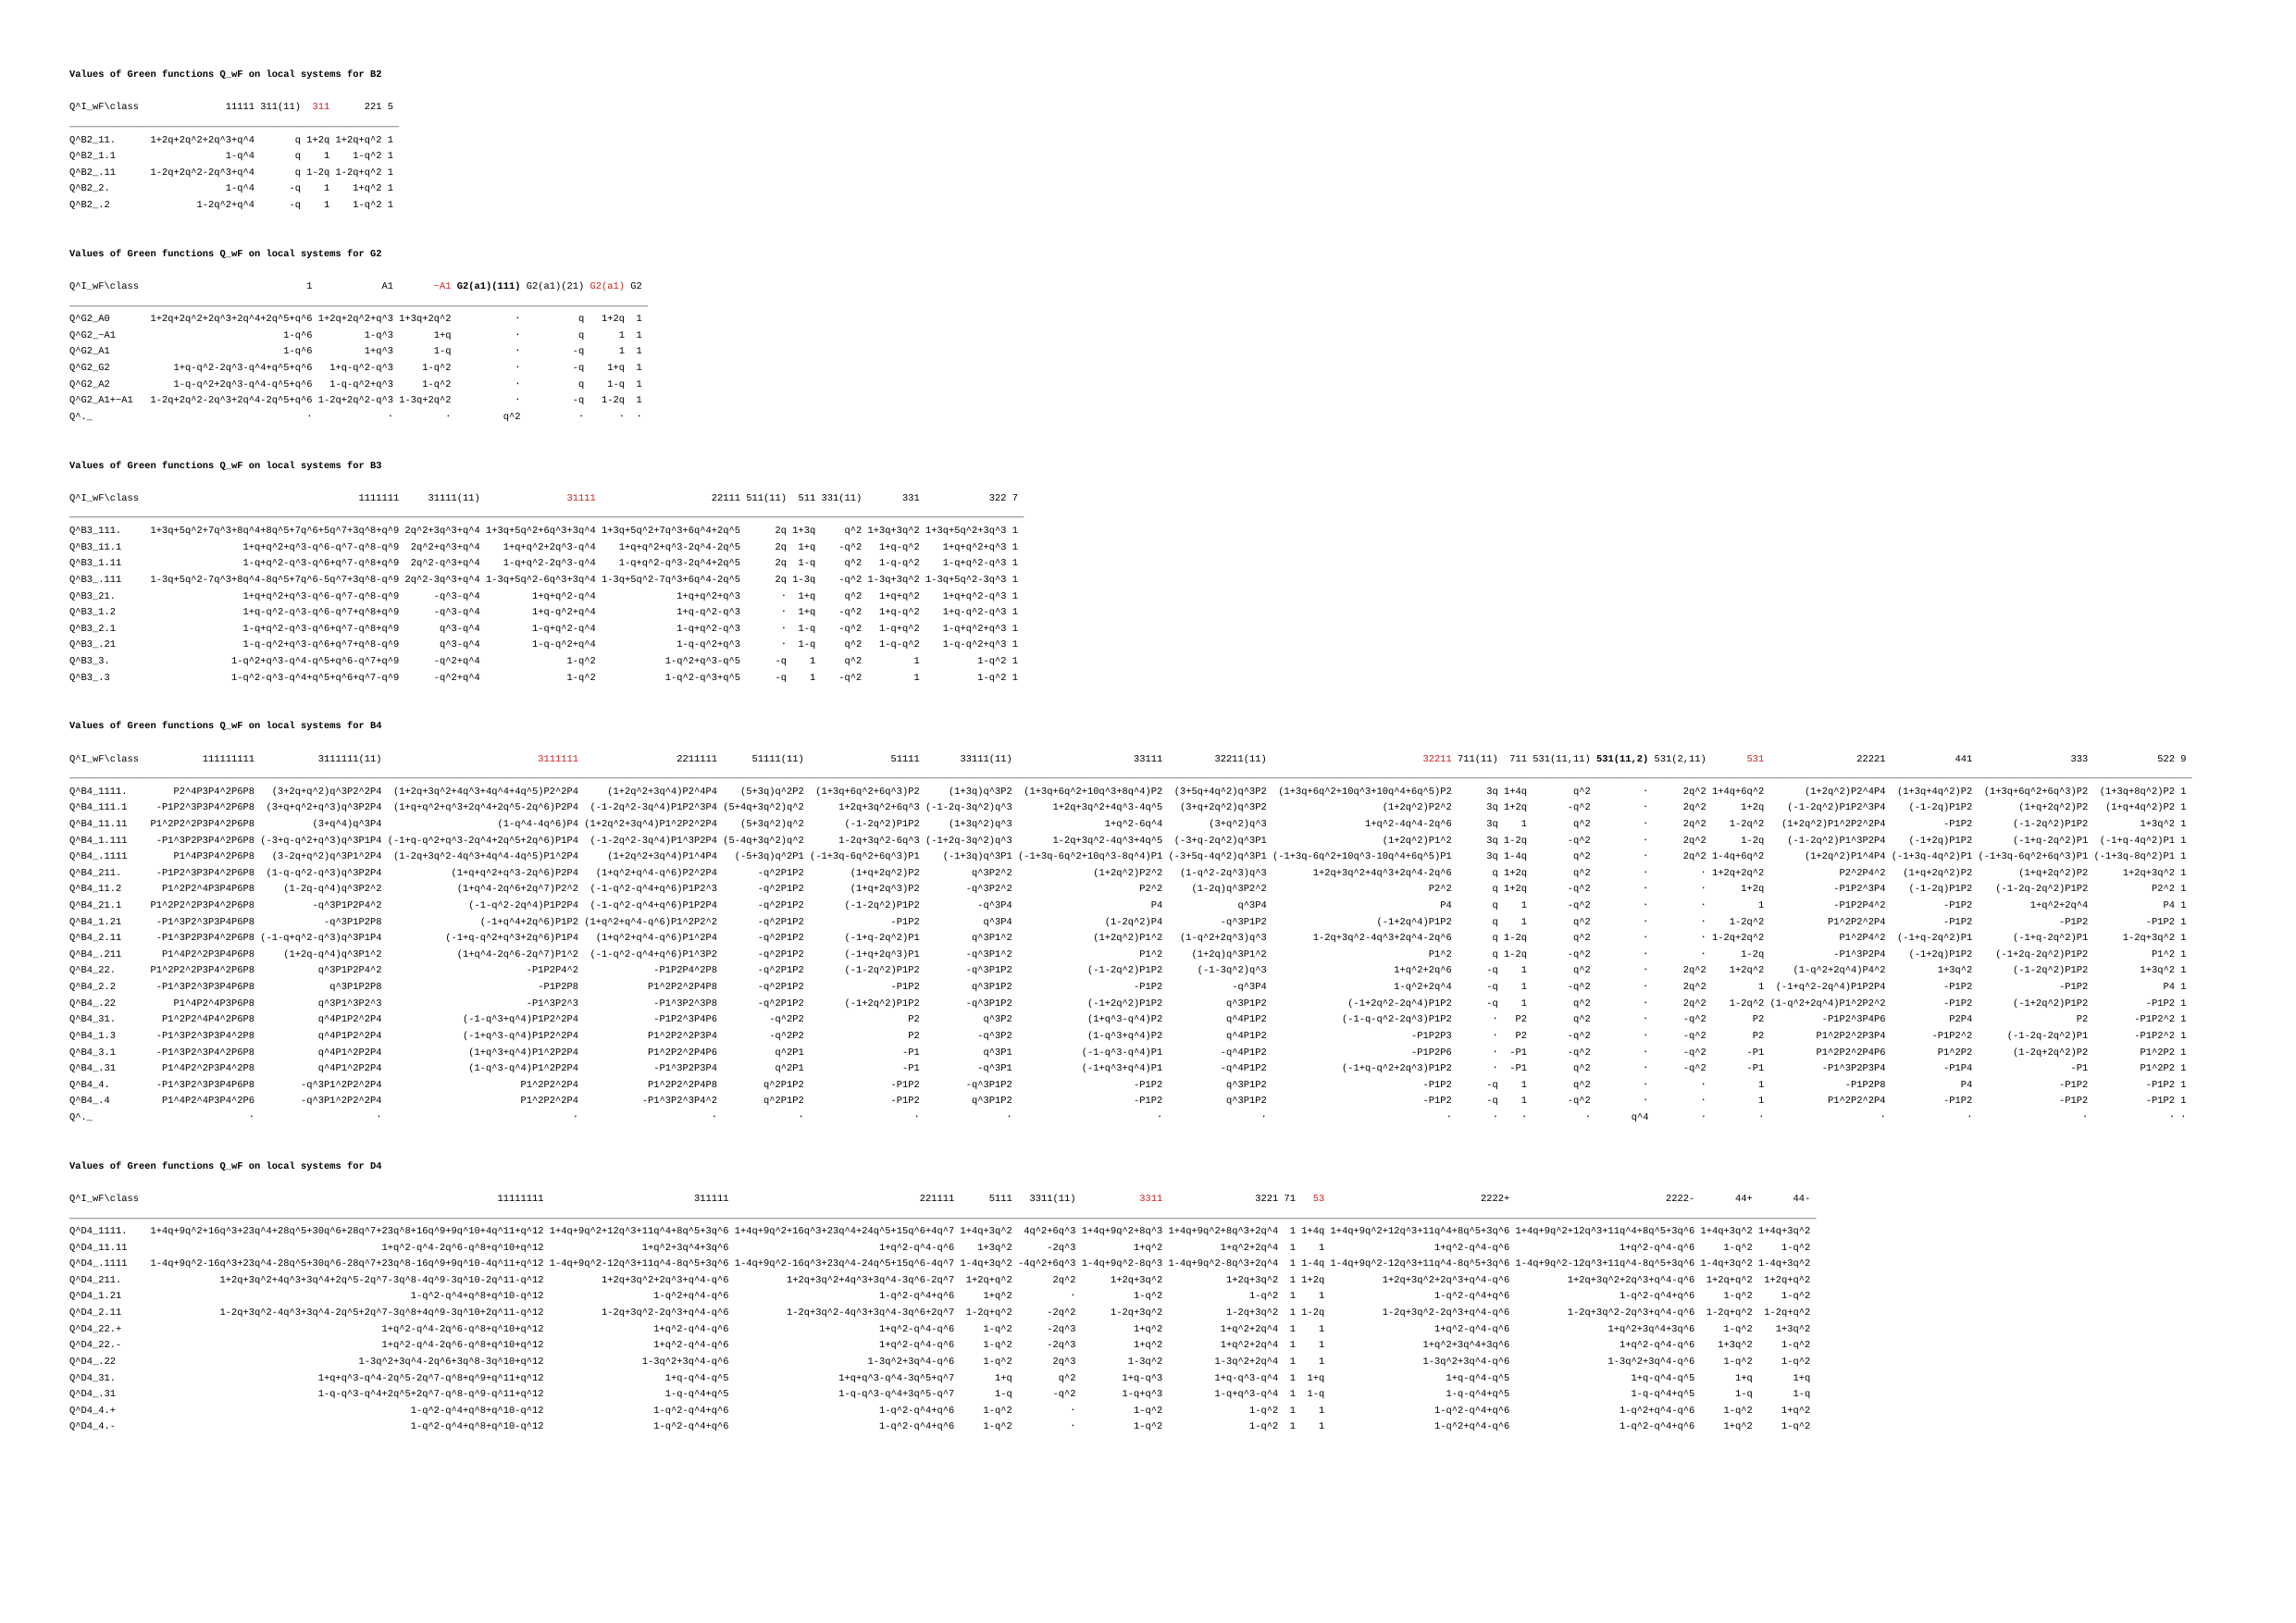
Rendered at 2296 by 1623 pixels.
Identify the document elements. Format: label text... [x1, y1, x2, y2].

text Q^D4_.1111 1-4q+9q^2-16q^3+23q^4-28q^5+30q^6-28q^7+23q^8-16q^9+9q^10-4q^11+q^12 1-4q+9q^2-12q^3+11q^4-8q^5+3q^6 1-4q+9q^2-16q^3+23q^4-24q^5+15q^6-4q^7 1-4q+3q^2 -4q^2+6q^3 1-4q+9q^2-8q^3 1-4q+9q^2-8q^3+2q^4 1 1-4q 1-4q+9q^2-12q^3+11q^4-8q^5+3q^6 1-4q+9q^2-12q^3+11q^4-8q^5+3q^6 1-4q+3q^2 1-4q+3q^2 [69, 1258, 2226, 1270]
text Q^._ ⋅ ⋅ ⋅ ⋅ ⋅ ⋅ ⋅ ⋅ ⋅ ⋅ ⋅ ⋅ ⋅ q^4 ⋅ ⋅ ⋅ ⋅ ⋅ ⋅ ⋅ [69, 1112, 2226, 1122]
text Q^D4_31. 1+q+q^3-q^4-2q^5-2q^7-q^8+q^9+q^11+q^12 1+q-q^4-q^5 1+q+q^3-q^4-3q^5+q^7 1+q q^2 1+q-q^3 1+q-q^3-q^4 1 1+q 1+q-q^4-q^5 1+q-q^4-q^5 1+q 1+q [69, 1372, 2226, 1383]
text _____________________________________________________________________________________________________________________________________________________________________ [69, 509, 2226, 520]
text Q^D4_.22 1-3q^2+3q^4-2q^6+3q^8-3q^10+q^12 1-3q^2+3q^4-q^6 1-3q^2+3q^4-q^6 1-q^2 2q^3 1-3q^2 1-3q^2+2q^4 1 1 1-3q^2+3q^4-q^6 1-3q^2+3q^4-q^6 1-q^2 1-q^2 [69, 1357, 2226, 1367]
text Q^B4_1.3 -P1^3P2^3P3P4^2P8 q^4P1P2^2P4 (-1+q^3-q^4)P1P2^2P4 P1^2P2^2P3P4 -q^2P2 P2 -q^3P2 (1-q^3+q^4)P2 q^4P1P2 -P1P2P3 ⋅ P2 -q^2 ⋅ -q^2 P2 P1^2P2^2P3P4 -P1P2^2 (-1-2q-2q^2)P1 -P1P2^2 1 [69, 1031, 2226, 1041]
text Q^I_wF\class 1111111 31111(11) 31111 22111 511(11) 511 331(11) 331 322 7 [69, 493, 2226, 503]
text Q^B3_3. 1-q^2+q^3-q^4-q^5+q^6-q^7+q^9 -q^2+q^4 1-q^2 1-q^2+q^3-q^5 -q 1 q^2 1 1-q^2 1 [69, 656, 2226, 667]
text Q^I_wF\class 1 A1 ~A1 G2(a1)(111) G2(a1)(21) G2(a1) G2 [69, 281, 2226, 292]
text Q^B4_1111. P2^4P3P4^2P6P8 (3+2q+q^2)q^3P2^2P4 (1+2q+3q^2+4q^3+4q^4+4q^5)P2^2P4 (1+2q^2+3q^4)P2^4P4 (5+3q)q^2P2 (1+3q+6q^2+6q^3)P2 (1+3q)q^3P2 (1+3q+6q^2+10q^3+8q^4)P2 (3+5q+4q^2)q^3P2 (1+3q+6q^2+10q^3+10q^4+6q^5)P2 3q 1+4q q^2 ⋅ 2q^2 1+4q+6q^2 (1+2q^2)P2^4P4 (1+3q+4q^2)P2 (1+3q+6q^2+6q^3)P2 (1+3q+8q^2)P2 1 [69, 786, 2226, 797]
text Q^B2_11. 1+2q+2q^2+2q^3+q^4 q 1+2q 1+2q+q^2 1 [69, 134, 2226, 145]
text Q^B4_.1111 P1^4P3P4^2P6P8 (3-2q+q^2)q^3P1^2P4 (1-2q+3q^2-4q^3+4q^4-4q^5)P1^2P4 (1+2q^2+3q^4)P1^4P4 (-5+3q)q^2P1 (-1+3q-6q^2+6q^3)P1 (-1+3q)q^3P1 (-1+3q-6q^2+10q^3-8q^4)P1 (-3+5q-4q^2)q^3P1 (-1+3q-6q^2+10q^3-10q^4+6q^5)P1 3q 1-4q q^2 ⋅ 2q^2 1-4q+6q^2 (1+2q^2)P1^4P4 (-1+3q-4q^2)P1 (-1+3q-6q^2+6q^3)P1 (-1+3q-8q^2)P1 1 [69, 851, 2226, 862]
text Q^B2_2. 1-q^4 -q 1 1+q^2 1 [69, 183, 2226, 194]
text Q^D4_.31 1-q-q^3-q^4+2q^5+2q^7-q^8-q^9-q^11+q^12 1-q-q^4+q^5 1-q-q^3-q^4+3q^5-q^7 1-q -q^2 1-q+q^3 1-q+q^3-q^4 1 1-q 1-q-q^4+q^5 1-q-q^4+q^5 1-q 1-q [69, 1389, 2226, 1400]
text Q^B4_.22 P1^4P2^4P3P6P8 q^3P1^3P2^3 -P1^3P2^3 -P1^3P2^3P8 -q^2P1P2 (-1+2q^2)P1P2 -q^3P1P2 (-1+2q^2)P1P2 q^3P1P2 (-1+2q^2-2q^4)P1P2 -q 1 q^2 ⋅ 2q^2 1-2q^2 (1-q^2+2q^4)P1^2P2^2 -P1P2 (-1+2q^2)P1P2 -P1P2 1 [69, 997, 2226, 1009]
text Q^B2_.2 1-2q^2+q^4 -q 1 1-q^2 1 [69, 200, 2226, 211]
text Q^B4_11.2 P1^2P2^4P3P4P6P8 (1-2q-q^4)q^3P2^2 (1+q^4-2q^6+2q^7)P2^2 (-1-q^2-q^4+q^6)P1P2^3 -q^2P1P2 (1+q+2q^3)P2 -q^3P2^2 P2^2 (1-2q)q^3P2^2 P2^2 q 1+2q -q^2 ⋅ ⋅ 1+2q -P1P2^3P4 (-1-2q)P1P2 (-1-2q-2q^2)P1P2 P2^2 1 [69, 884, 2226, 895]
text Q^B4_.31 P1^4P2^2P3P4^2P8 q^4P1^2P2P4 (1-q^3-q^4)P1^2P2P4 -P1^3P2P3P4 q^2P1 -P1 -q^3P1 (-1+q^3+q^4)P1 -q^4P1P2 (-1+q-q^2+2q^3)P1P2 ⋅ -P1 q^2 ⋅ -q^2 -P1 -P1^3P2P3P4 -P1P4 -P1 P1^2P2 1 [69, 1063, 2226, 1074]
text Q^D4_1111. 1+4q+9q^2+16q^3+23q^4+28q^5+30q^6+28q^7+23q^8+16q^9+9q^10+4q^11+q^12 1+4q+9q^2+12q^3+11q^4+8q^5+3q^6 1+4q+9q^2+16q^3+23q^4+24q^5+15q^6+4q^7 1+4q+3q^2 4q^2+6q^3 1+4q+9q^2+8q^3 1+4q+9q^2+8q^3+2q^4 1 1+4q 1+4q+9q^2+12q^3+11q^4+8q^5+3q^6 1+4q+9q^2+12q^3+11q^4+8q^5+3q^6 1+4q+3q^2 1+4q+3q^2 [69, 1226, 2226, 1237]
text _______________________________________________________________________________________________________________________________________________________________________________________________________________________________________________________________________________________________________________________________________________________________________________ [69, 770, 2226, 781]
text Q^B4_1.111 -P1^3P2P3P4^2P6P8 (-3+q-q^2+q^3)q^3P1P4 (-1+q-q^2+q^3-2q^4+2q^5+2q^6)P1P4 (-1-2q^2-3q^4)P1^3P2P4 (5-4q+3q^2)q^2 1-2q+3q^2-6q^3 (-1+2q-3q^2)q^3 1-2q+3q^2-4q^3+4q^5 (-3+q-2q^2)q^3P1 (1+2q^2)P1^2 3q 1-2q -q^2 ⋅ 2q^2 1-2q (-1-2q^2)P1^3P2P4 (-1+2q)P1P2 (-1+q-2q^2)P1 (-1+q-4q^2)P1 1 [69, 835, 2226, 846]
text Q^B3_.3 1-q^2-q^3-q^4+q^5+q^6+q^7-q^9 -q^2+q^4 1-q^2 1-q^2-q^3+q^5 -q 1 -q^2 1 1-q^2 1 [69, 672, 2226, 683]
text Q^I_wF\class 11111 311(11) 311 221 5 [69, 102, 2226, 113]
text Q^G2_A1+~A1 1-2q+2q^2-2q^3+2q^4-2q^5+q^6 1-2q+2q^2-q^3 1-3q+2q^2 ⋅ -q 1-2q 1 [69, 395, 2226, 406]
text Q^B2_.11 1-2q+2q^2-2q^3+q^4 q 1-2q 1-2q+q^2 1 [69, 167, 2226, 178]
text Q^B4_11.11 P1^2P2^2P3P4^2P6P8 (3+q^4)q^3P4 (1-q^4-4q^6)P4 (1+2q^2+3q^4)P1^2P2^2P4 (5+3q^2)q^2 (-1-2q^2)P1P2 (1+3q^2)q^3 1+q^2-6q^4 (3+q^2)q^3 1+q^2-4q^4-2q^6 3q 1 q^2 ⋅ 2q^2 1-2q^2 (1+2q^2)P1^2P2^2P4 -P1P2 (-1-2q^2)P1P2 1+3q^2 1 [69, 819, 2226, 830]
text _________________________________________________________ [69, 118, 2226, 129]
text Values of Green functions Q_wF on local systems for D4 [69, 1160, 2226, 1171]
text Q^B4_1.21 -P1^3P2^3P3P4P6P8 -q^3P1P2P8 (-1+q^4+2q^6)P1P2 (1+q^2+q^4-q^6)P1^2P2^2 -q^2P1P2 -P1P2 q^3P4 (1-2q^2)P4 -q^3P1P2 (-1+2q^4)P1P2 q 1 q^2 ⋅ ⋅ 1-2q^2 P1^2P2^2P4 -P1P2 -P1P2 -P1P2 1 [69, 916, 2226, 927]
text Q^B4_2.11 -P1^3P2P3P4^2P6P8 (-1-q+q^2-q^3)q^3P1P4 (-1+q-q^2+q^3+2q^6)P1P4 (1+q^2+q^4-q^6)P1^2P4 -q^2P1P2 (-1+q-2q^2)P1 q^3P1^2 (1+2q^2)P1^2 (1-q^2+2q^3)q^3 1-2q+3q^2-4q^3+2q^4-2q^6 q 1-2q q^2 ⋅ ⋅ 1-2q+2q^2 P1^2P4^2 (-1+q-2q^2)P1 (-1+q-2q^2)P1 1-2q+3q^2 1 [69, 933, 2226, 944]
text Q^G2_A2 1-q-q^2+2q^3-q^4-q^5+q^6 1-q-q^2+q^3 1-q^2 ⋅ q 1-q 1 [69, 378, 2226, 390]
text Q^B4_111.1 -P1P2^3P3P4^2P6P8 (3+q+q^2+q^3)q^3P2P4 (1+q+q^2+q^3+2q^4+2q^5-2q^6)P2P4 (-1-2q^2-3q^4)P1P2^3P4 (5+4q+3q^2)q^2 1+2q+3q^2+6q^3 (-1-2q-3q^2)q^3 1+2q+3q^2+4q^3-4q^5 (3+q+2q^2)q^3P2 (1+2q^2)P2^2 3q 1+2q -q^2 ⋅ 2q^2 1+2q (-1-2q^2)P1P2^3P4 (-1-2q)P1P2 (1+q+2q^2)P2 (1+q+4q^2)P2 1 [69, 802, 2226, 813]
text Q^._ ⋅ ⋅ ⋅ q^2 ⋅ ⋅ ⋅ [69, 412, 2226, 422]
text Values of Green functions Q_wF on local systems for B4 [69, 721, 2226, 732]
text Q^B4_4. -P1^3P2^3P3P4P6P8 -q^3P1^2P2^2P4 P1^2P2^2P4 P1^2P2^2P4P8 q^2P1P2 -P1P2 -q^3P1P2 -P1P2 q^3P1P2 -P1P2 -q 1 q^2 ⋅ ⋅ 1 -P1P2P8 P4 -P1P2 -P1P2 1 [69, 1079, 2226, 1090]
text Q^B3_111. 1+3q+5q^2+7q^3+8q^4+8q^5+7q^6+5q^7+3q^8+q^9 2q^2+3q^3+q^4 1+3q+5q^2+6q^3+3q^4 1+3q+5q^2+7q^3+6q^4+2q^5 2q 1+3q q^2 1+3q+3q^2 1+3q+5q^2+3q^3 1 [69, 526, 2226, 537]
text Q^B4_.4 P1^4P2^4P3P4^2P6 -q^3P1^2P2^2P4 P1^2P2^2P4 -P1^3P2^3P4^2 q^2P1P2 -P1P2 q^3P1P2 -P1P2 q^3P1P2 -P1P2 -q 1 -q^2 ⋅ ⋅ 1 P1^2P2^2P4 -P1P2 -P1P2 -P1P2 1 [69, 1096, 2226, 1107]
text Q^B3_.21 1-q-q^2+q^3-q^6+q^7+q^8-q^9 q^3-q^4 1-q-q^2+q^4 1-q-q^2+q^3 ⋅ 1-q q^2 1-q-q^2 1-q-q^2+q^3 1 [69, 639, 2226, 650]
text Q^B4_21.1 P1^2P2^2P3P4^2P6P8 -q^3P1P2P4^2 (-1-q^2-2q^4)P1P2P4 (-1-q^2-q^4+q^6)P1P2P4 -q^2P1P2 (-1-2q^2)P1P2 -q^3P4 P4 q^3P4 P4 q 1 -q^2 ⋅ ⋅ 1 -P1P2P4^2 -P1P2 1+q^2+2q^4 P4 1 [69, 900, 2226, 911]
text ____________________________________________________________________________________________________ [69, 297, 2226, 308]
text Q^B3_2.1 1-q+q^2-q^3-q^6+q^7-q^8+q^9 q^3-q^4 1-q+q^2-q^4 1-q+q^2-q^3 ⋅ 1-q -q^2 1-q+q^2 1-q+q^2+q^3 1 [69, 623, 2226, 634]
text Q^B4_.211 P1^4P2^2P3P4P6P8 (1+2q-q^4)q^3P1^2 (1+q^4-2q^6-2q^7)P1^2 (-1-q^2-q^4+q^6)P1^3P2 -q^2P1P2 (-1+q+2q^3)P1 -q^3P1^2 P1^2 (1+2q)q^3P1^2 P1^2 q 1-2q -q^2 ⋅ ⋅ 1-2q -P1^3P2P4 (-1+2q)P1P2 (-1+2q-2q^2)P1P2 P1^2 1 [69, 949, 2226, 960]
text Values of Green functions Q_wF on local systems for B2 [69, 69, 2226, 81]
text ______________________________________________________________________________________________________________________________________________________________________________________________________________________________________________________________________________________________________________ [69, 1209, 2226, 1220]
text Q^D4_211. 1+2q+3q^2+4q^3+3q^4+2q^5-2q^7-3q^8-4q^9-3q^10-2q^11-q^12 1+2q+3q^2+2q^3+q^4-q^6 1+2q+3q^2+4q^3+3q^4-3q^6-2q^7 1+2q+q^2 2q^2 1+2q+3q^2 1+2q+3q^2 1 1+2q 1+2q+3q^2+2q^3+q^4-q^6 1+2q+3q^2+2q^3+q^4-q^6 1+2q+q^2 1+2q+q^2 [69, 1275, 2226, 1285]
text Values of Green functions Q_wF on local systems for G2 [69, 249, 2226, 259]
text Q^B3_1.2 1+q-q^2-q^3-q^6-q^7+q^8+q^9 -q^3-q^4 1+q-q^2+q^4 1+q-q^2-q^3 ⋅ 1+q -q^2 1+q-q^2 1+q-q^2-q^3 1 [69, 607, 2226, 618]
text Q^D4_11.11 1+q^2-q^4-2q^6-q^8+q^10+q^12 1+q^2+3q^4+3q^6 1+q^2-q^4-q^6 1+3q^2 -2q^3 1+q^2 1+q^2+2q^4 1 1 1+q^2-q^4-q^6 1+q^2-q^4-q^6 1-q^2 1-q^2 [69, 1242, 2226, 1253]
text Q^I_wF\class 11111111 311111 221111 5111 3311(11) 3311 3221 71 53 2222+ 2222- 44+ 44- [69, 1194, 2226, 1204]
text Q^B4_3.1 -P1^3P2^3P4^2P6P8 q^4P1^2P2P4 (1+q^3+q^4)P1^2P2P4 P1^2P2^2P4P6 q^2P1 -P1 q^3P1 (-1-q^3-q^4)P1 -q^4P1P2 -P1P2P6 ⋅ -P1 -q^2 ⋅ -q^2 -P1 P1^2P2^2P4P6 P1^2P2 (1-2q+2q^2)P2 P1^2P2 1 [69, 1047, 2226, 1058]
text Q^D4_22.- 1+q^2-q^4-2q^6-q^8+q^10+q^12 1+q^2-q^4-q^6 1+q^2-q^4-q^6 1-q^2 -2q^3 1+q^2 1+q^2+2q^4 1 1 1+q^2+3q^4+3q^6 1+q^2-q^4-q^6 1+3q^2 1-q^2 [69, 1340, 2226, 1351]
text Q^B3_.111 1-3q+5q^2-7q^3+8q^4-8q^5+7q^6-5q^7+3q^8-q^9 2q^2-3q^3+q^4 1-3q+5q^2-6q^3+3q^4 1-3q+5q^2-7q^3+6q^4-2q^5 2q 1-3q -q^2 1-3q+3q^2 1-3q+5q^2-3q^3 1 [69, 575, 2226, 585]
text Q^B3_1.11 1-q+q^2-q^3-q^6+q^7-q^8+q^9 2q^2-q^3+q^4 1-q+q^2-2q^3-q^4 1-q+q^2-q^3-2q^4+2q^5 2q 1-q q^2 1-q-q^2 1-q+q^2-q^3 1 [69, 558, 2226, 569]
text Q^G2_A0 1+2q+2q^2+2q^3+2q^4+2q^5+q^6 1+2q+2q^2+q^3 1+3q+2q^2 ⋅ q 1+2q 1 [69, 314, 2226, 325]
text Q^D4_2.11 1-2q+3q^2-4q^3+3q^4-2q^5+2q^7-3q^8+4q^9-3q^10+2q^11-q^12 1-2q+3q^2-2q^3+q^4-q^6 1-2q+3q^2-4q^3+3q^4-3q^6+2q^7 1-2q+q^2 -2q^2 1-2q+3q^2 1-2q+3q^2 1 1-2q 1-2q+3q^2-2q^3+q^4-q^6 1-2q+3q^2-2q^3+q^4-q^6 1-2q+q^2 1-2q+q^2 [69, 1307, 2226, 1319]
text Q^G2_A1 1-q^6 1+q^3 1-q ⋅ -q 1 1 [69, 346, 2226, 357]
text Q^B4_211. -P1P2^3P3P4^2P6P8 (1-q-q^2-q^3)q^3P2P4 (1+q+q^2+q^3-2q^6)P2P4 (1+q^2+q^4-q^6)P2^2P4 -q^2P1P2 (1+q+2q^2)P2 q^3P2^2 (1+2q^2)P2^2 (1-q^2-2q^3)q^3 1+2q+3q^2+4q^3+2q^4-2q^6 q 1+2q q^2 ⋅ ⋅ 1+2q+2q^2 P2^2P4^2 (1+q+2q^2)P2 (1+q+2q^2)P2 1+2q+3q^2 1 [69, 868, 2226, 878]
text Q^I_wF\class 111111111 3111111(11) 3111111 2211111 51111(11) 51111 33111(11) 33111 32211(11) 32211 711(11) 711 531(11,11) 531(11,2) 531(2,11) 531 22221 441 333 522 9 [69, 753, 2226, 764]
text Q^B4_22. P1^2P2^2P3P4^2P6P8 q^3P1P2P4^2 -P1P2P4^2 -P1P2P4^2P8 -q^2P1P2 (-1-2q^2)P1P2 -q^3P1P2 (-1-2q^2)P1P2 (-1-3q^2)q^3 1+q^2+2q^6 -q 1 q^2 ⋅ 2q^2 1+2q^2 (1-q^2+2q^4)P4^2 1+3q^2 (-1-2q^2)P1P2 1+3q^2 1 [69, 965, 2226, 976]
text Values of Green functions Q_wF on local systems for B3 [69, 460, 2226, 471]
text Q^B2_1.1 1-q^4 q 1 1-q^2 1 [69, 151, 2226, 162]
text Q^B4_2.2 -P1^3P2^3P3P4P6P8 q^3P1P2P8 -P1P2P8 P1^2P2^2P4P8 -q^2P1P2 -P1P2 q^3P1P2 -P1P2 -q^3P4 1-q^2+2q^4 -q 1 -q^2 ⋅ 2q^2 1 (-1+q^2-2q^4)P1P2P4 -P1P2 -P1P2 P4 1 [69, 982, 2226, 993]
text Q^B3_21. 1+q+q^2+q^3-q^6-q^7-q^8-q^9 -q^3-q^4 1+q+q^2-q^4 1+q+q^2+q^3 ⋅ 1+q q^2 1+q+q^2 1+q+q^2-q^3 1 [69, 590, 2226, 601]
text Q^G2_~A1 1-q^6 1-q^3 1+q ⋅ q 1 1 [69, 330, 2226, 341]
text Q^B4_31. P1^2P2^4P4^2P6P8 q^4P1P2^2P4 (-1-q^3+q^4)P1P2^2P4 -P1P2^3P4P6 -q^2P2 P2 q^3P2 (1+q^3-q^4)P2 q^4P1P2 (-1-q-q^2-2q^3)P1P2 ⋅ P2 q^2 ⋅ -q^2 P2 -P1P2^3P4P6 P2P4 P2 -P1P2^2 1 [69, 1014, 2226, 1025]
text Q^D4_4.+ 1-q^2-q^4+q^8+q^10-q^12 1-q^2-q^4+q^6 1-q^2-q^4+q^6 1-q^2 ⋅ 1-q^2 1-q^2 1 1 1-q^2-q^4+q^6 1-q^2+q^4-q^6 1-q^2 1+q^2 [69, 1405, 2226, 1416]
text Q^G2_G2 1+q-q^2-2q^3-q^4+q^5+q^6 1+q-q^2-q^3 1-q^2 ⋅ -q 1+q 1 [69, 363, 2226, 374]
text Q^D4_22.+ 1+q^2-q^4-2q^6-q^8+q^10+q^12 1+q^2-q^4-q^6 1+q^2-q^4-q^6 1-q^2 -2q^3 1+q^2 1+q^2+2q^4 1 1 1+q^2-q^4-q^6 1+q^2+3q^4+3q^6 1-q^2 1+3q^2 [69, 1324, 2226, 1334]
text Q^B3_11.1 1+q+q^2+q^3-q^6-q^7-q^8-q^9 2q^2+q^3+q^4 1+q+q^2+2q^3-q^4 1+q+q^2+q^3-2q^4-2q^5 2q 1+q -q^2 1+q-q^2 1+q+q^2+q^3 1 [69, 542, 2226, 552]
text Q^D4_1.21 1-q^2-q^4+q^8+q^10-q^12 1-q^2+q^4-q^6 1-q^2-q^4+q^6 1+q^2 ⋅ 1-q^2 1-q^2 1 1 1-q^2-q^4+q^6 1-q^2-q^4+q^6 1-q^2 1-q^2 [69, 1291, 2226, 1302]
text Q^D4_4.- 1-q^2-q^4+q^8+q^10-q^12 1-q^2-q^4+q^6 1-q^2-q^4+q^6 1-q^2 ⋅ 1-q^2 1-q^2 1 1 1-q^2+q^4-q^6 1-q^2-q^4+q^6 1+q^2 1-q^2 [69, 1421, 2226, 1432]
